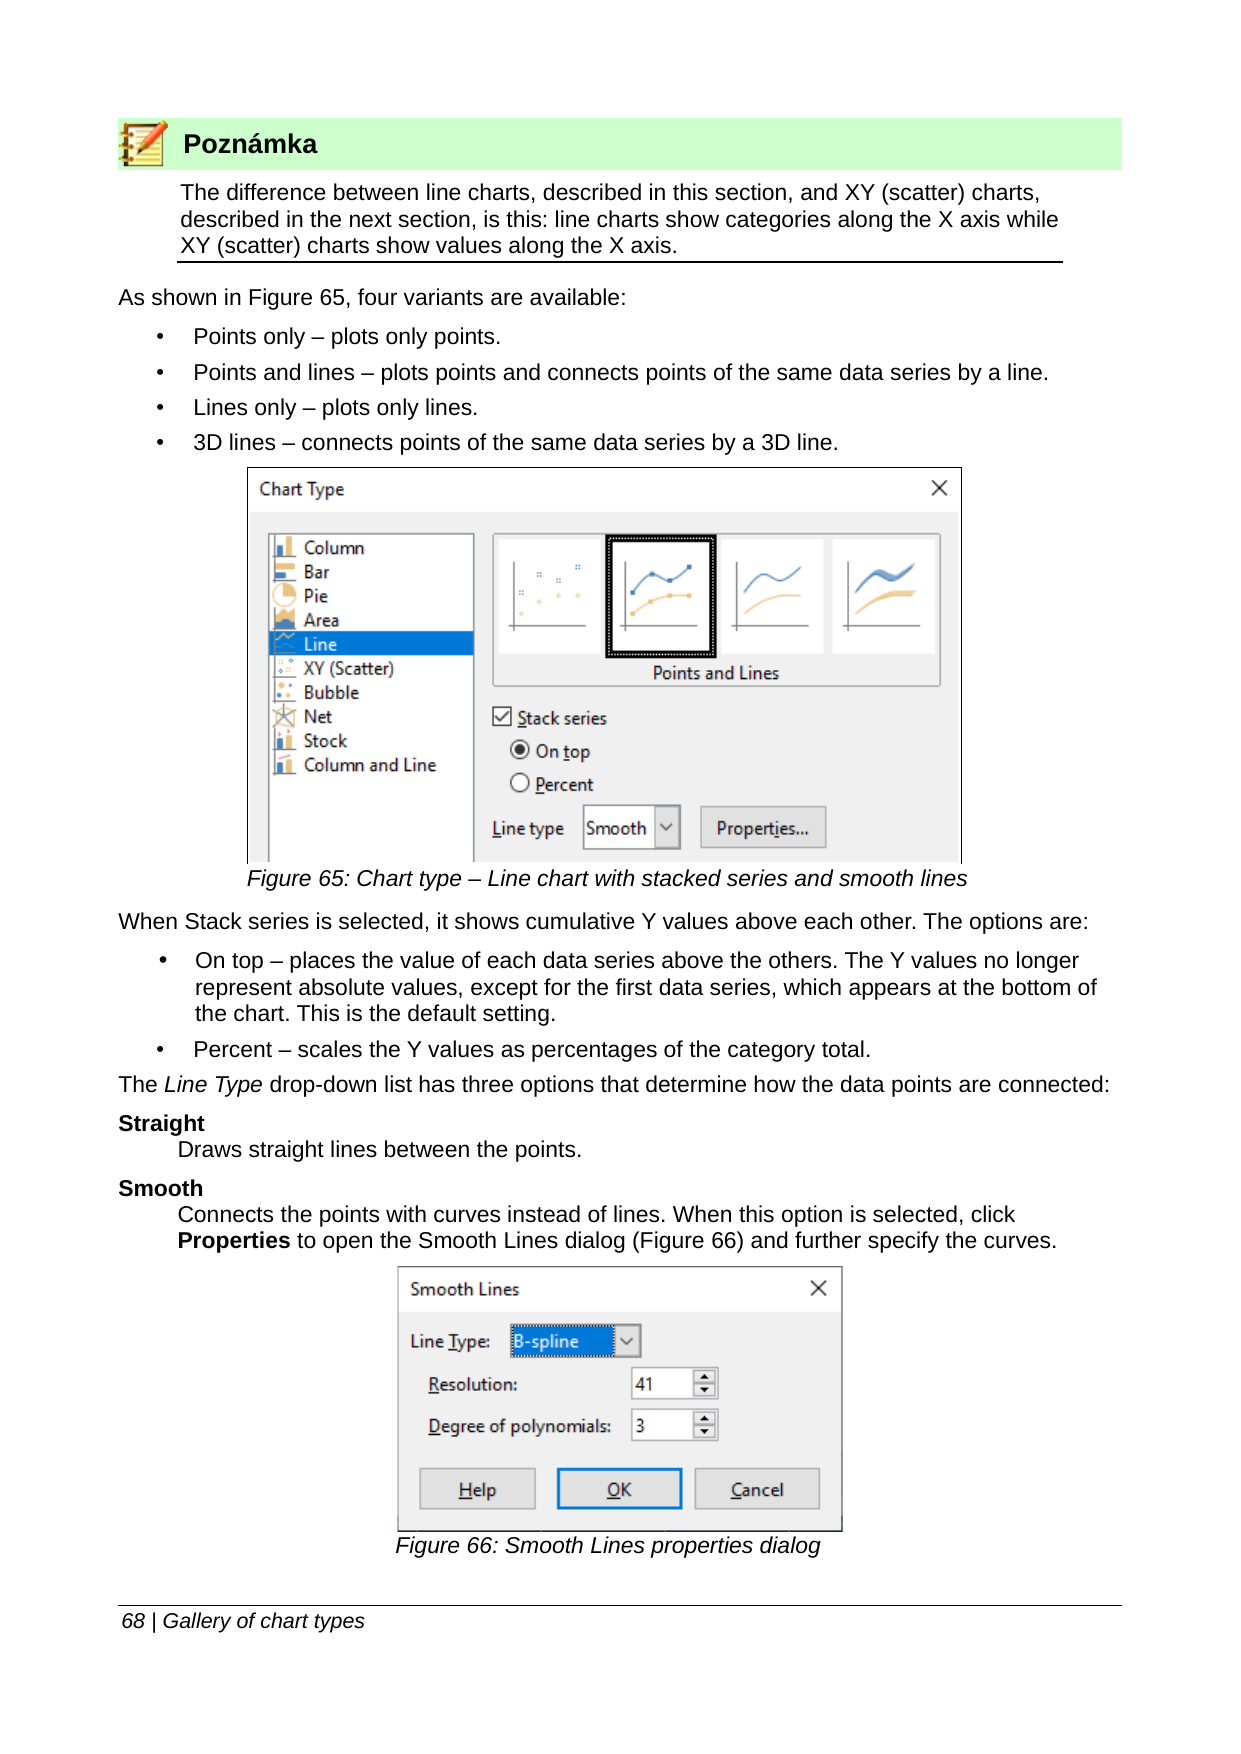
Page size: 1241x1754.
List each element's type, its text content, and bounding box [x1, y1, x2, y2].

subtitle Poznámka [118, 118, 1122, 170]
text Figure 66: Smooth Lines properties dialog [395, 1266, 845, 1558]
text The Line Type drop-down list has three options that determine how the data points are connected: [118, 1071, 1122, 1097]
picture [119, 119, 170, 170]
list Lines only – plots only lines. [156, 394, 1122, 420]
text The difference between line charts, described in this section, and XY (scatter) charts, described in the next section, is this: line charts show categories along the X axis while XY (scatter) charts show values along the X axis. [177, 176, 1063, 261]
list 3D lines – connects points of the same data series by a 3D line. [156, 429, 1122, 455]
picture [249, 470, 959, 862]
list On top – places the value of each data series above the others. The Y values no longer represent absolute values, except for the first data series, which appears at the bottom of the chart. This is the default setting. [156, 947, 1122, 1027]
list Points only – plots only points. [156, 323, 1122, 349]
text Connects the points with curves instead of lines. When this option is selected, click Properties to open the Smooth Lines dialog (Figure 66) and further specify the curves. [177, 1201, 1122, 1254]
text When Stack series is selected, it shows cumulative Y values above each other. The options are: [118, 908, 1122, 934]
picture [397, 1266, 843, 1532]
text Draws straight lines between the points. [177, 1136, 1122, 1162]
list Points and lines – plots points and connects points of the same data series by a line. [156, 358, 1122, 385]
text As shown in Figure 65, four variants are available: [118, 284, 1122, 311]
text Smooth [118, 1175, 1122, 1201]
text Straight [118, 1109, 1122, 1136]
list Percent – scales the Y values as percentages of the category total. [156, 1036, 1122, 1062]
text Figure 65: Chart type – Line chart with stacked series and smooth lines [247, 467, 993, 891]
